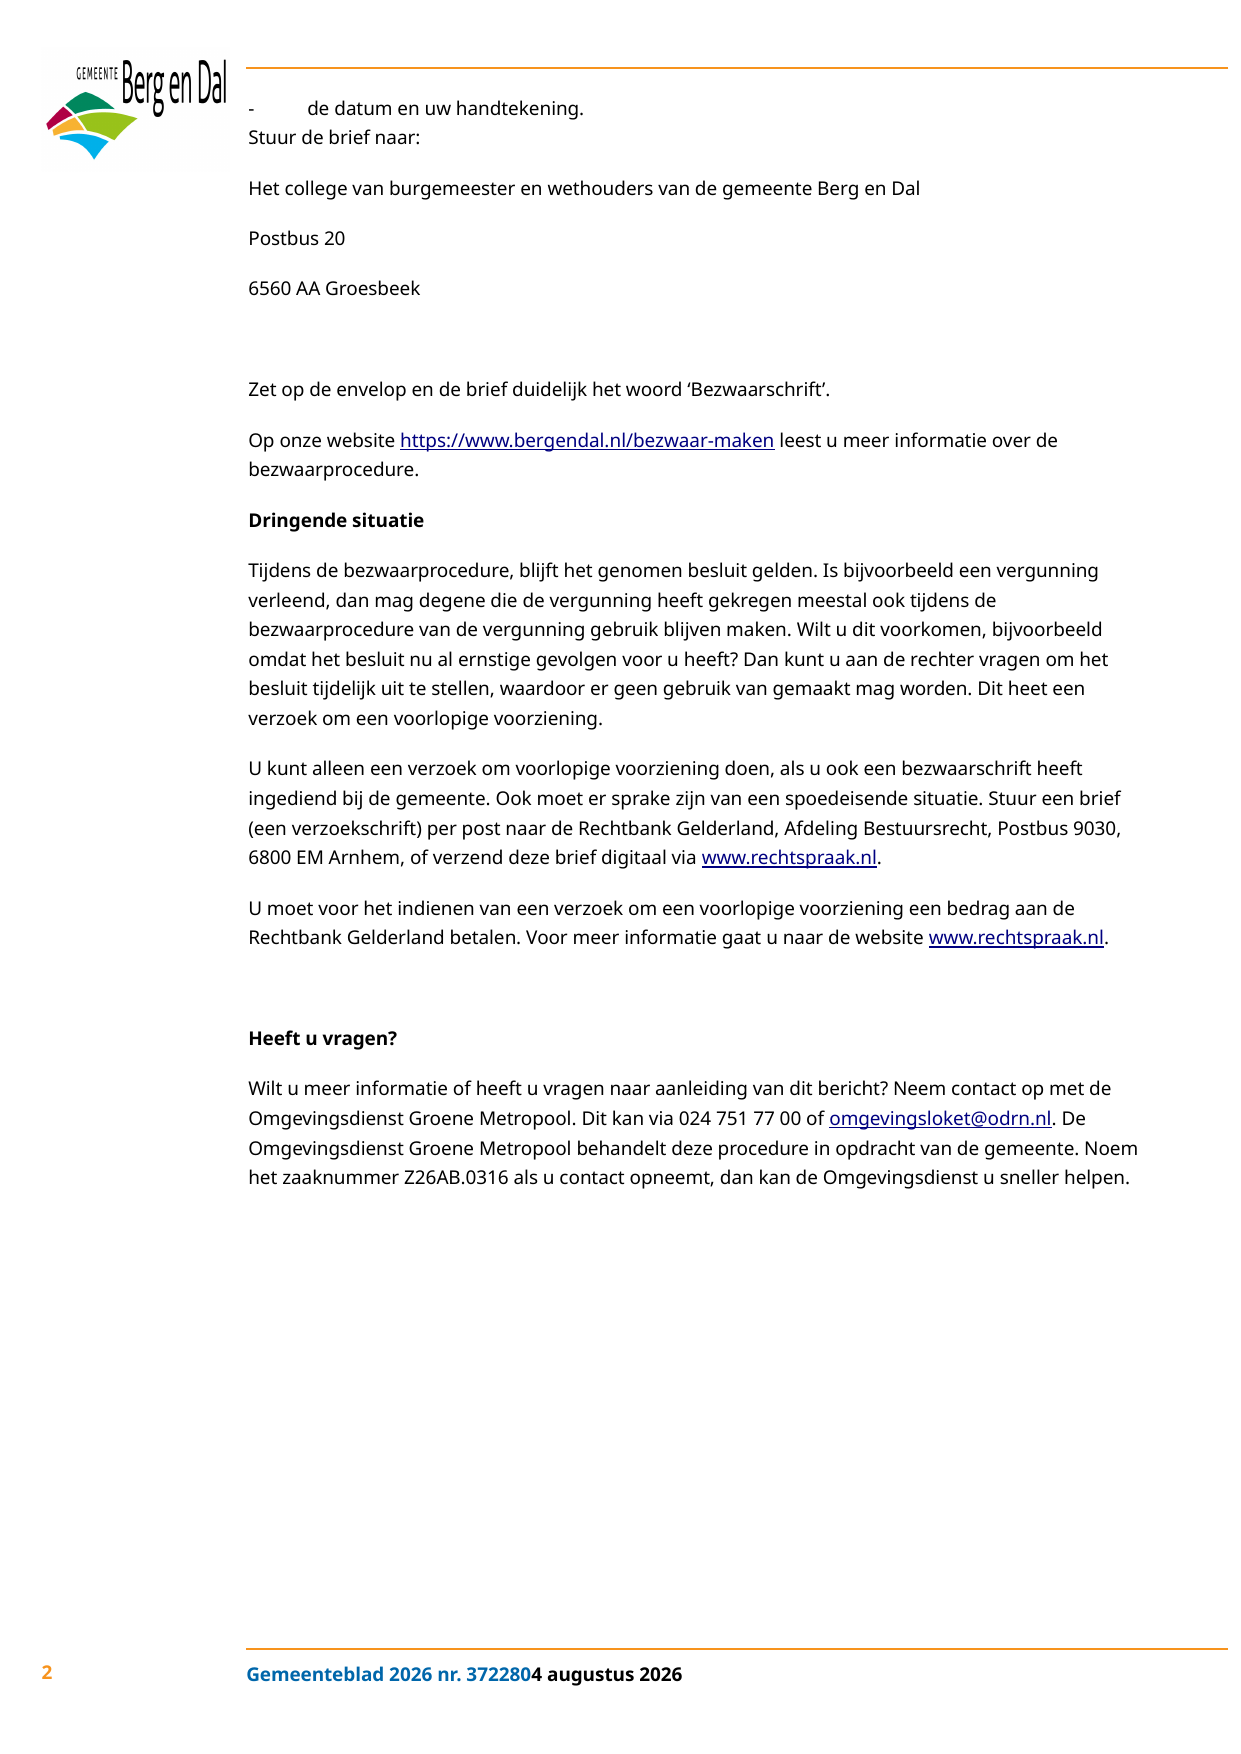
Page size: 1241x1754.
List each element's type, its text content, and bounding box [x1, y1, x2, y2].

text Het college van burgemeester en wethouders van de gemeente Berg en Dal [248, 175, 1152, 201]
text U moet voor het indienen van een verzoek om een voorlopige voorziening een bedrag aan de Rechtbank Gelderland betalen. Voor meer informatie gaat u naar de website www.rechtspraak.nl. [248, 895, 1152, 950]
text Postbus 20 [248, 225, 1152, 251]
list de datum en uw handtekening. [248, 95, 1152, 121]
text Zet op de envelop en de brief duidelijk het woord ‘Bezwaarschrift’. [248, 376, 1152, 402]
text Heeft u vragen? [248, 1025, 1152, 1051]
text U kunt alleen een verzoek om voorlopige voorziening doen, als u ook een bezwaarschrift heeft ingediend bij de gemeente. Ook moet er sprake zijn van een spoedeisende situatie. Stuur een brief (een verzoekschrift) per post naar de Rechtbank Gelderland, Afdeling Bestuursrecht, Postbus 9030, 6800 EM Arnhem, of verzend deze brief digitaal via www.rechtspraak.nl. [248, 756, 1152, 870]
picture [41, 47, 231, 172]
text 6560 AA Groesbeek [248, 276, 1152, 301]
text Wilt u meer informatie of heeft u vragen naar aanleiding van dit bericht? Neem contact op met de Omgevingsdienst Groene Metropool. Dit kan via 024 751 77 00 of omgevingsloket@odrn.nl. De Omgevingsdienst Groene Metropool behandelt deze procedure in opdracht van de gemeente. Noem het zaaknummer Z26AB.0316 als u contact opneemt, dan kan de Omgevingsdienst u sneller helpen. [248, 1076, 1152, 1190]
text Tijdens de bezwaarprocedure, blijft het genomen besluit gelden. Is bijvoorbeeld een vergunning verleend, dan mag degene die de vergunning heeft gekregen meestal ook tijdens de bezwaarprocedure van de vergunning gebruik blijven maken. Wilt u dit voorkomen, bijvoorbeeld omdat het besluit nu al ernstige gevolgen voor u heeft? Dan kunt u aan de rechter vragen om het besluit tijdelijk uit te stellen, waardoor er geen gebruik van gemaakt mag worden. Dit heet een verzoek om een voorlopige voorziening. [248, 557, 1152, 731]
text Dringende situatie [248, 507, 1152, 533]
text Op onze website https://www.bergendal.nl/bezwaar-maken leest u meer informatie over de bezwaarprocedure. [248, 427, 1152, 482]
text Stuur de brief naar: [248, 124, 1152, 150]
